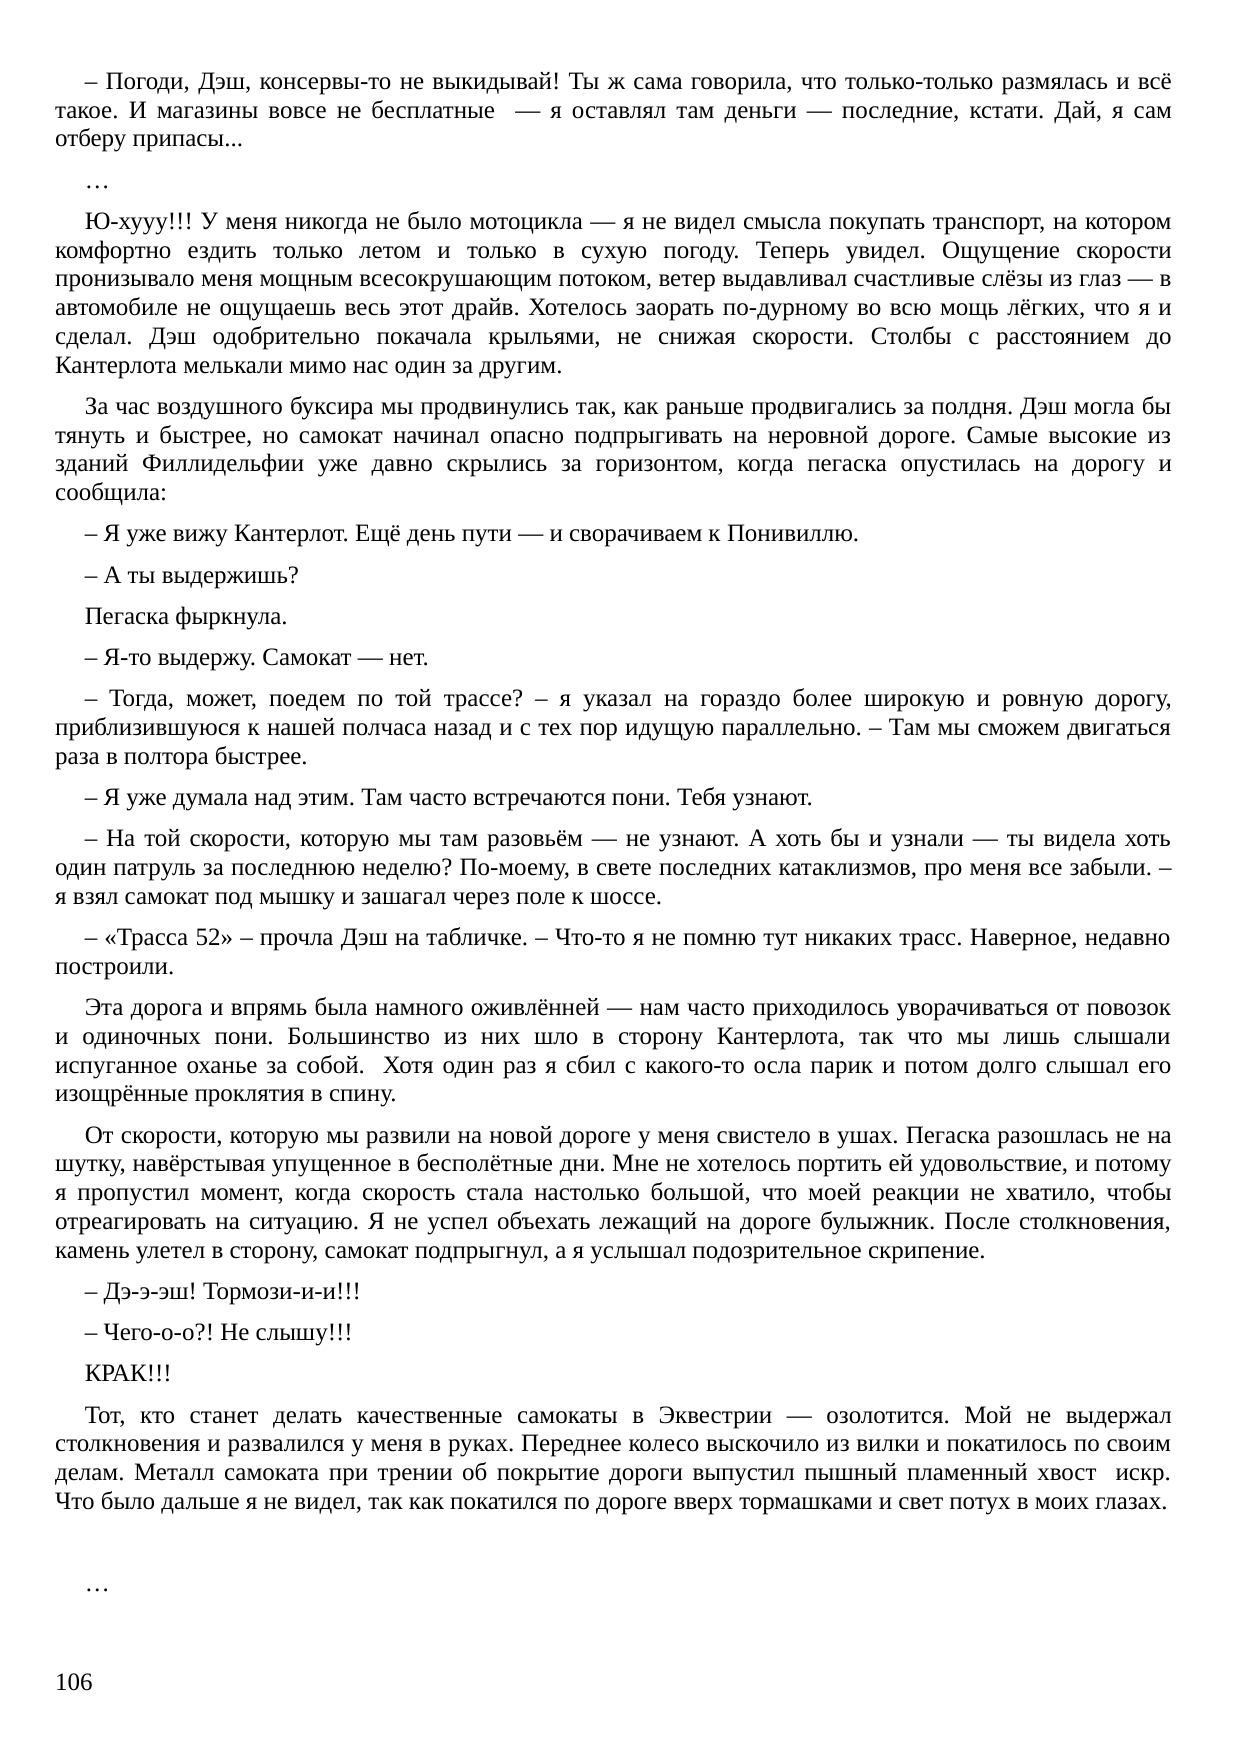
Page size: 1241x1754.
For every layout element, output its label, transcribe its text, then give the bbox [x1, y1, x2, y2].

text – А ты выдержишь? [55, 560, 1173, 588]
text – Я уже думала над этим. Там часто встречаются пони. Тебя узнают. [55, 782, 1173, 811]
text Эта дорога и впрямь была намного оживлённей — нам часто приходилось уворачиваться от повозок и одиночных пони. Большинство из них шло в сторону Кантерлота, так что мы лишь слышали испуганное оханье за собой. Хотя один раз я сбил с какого-то осла парик и потом долго слышал его изощрённые проклятия в спину. [55, 992, 1173, 1107]
text – На той скорости, которую мы там разовьём — не узнают. А хоть бы и узнали — ты видела хоть один патруль за последнюю неделю? По-моему, в свете последних катаклизмов, про меня все забыли. – я взял самокат под мышку и зашагал через поле к шоссе. [55, 823, 1173, 910]
text … [55, 165, 1173, 193]
text – Я-то выдержу. Самокат — нет. [55, 642, 1173, 671]
text – Погоди, Дэш, консервы-то не выкидывай! Ты ж сама говорила, что только-только размялась и всё такое. И магазины вовсе не бесплатные — я оставлял там деньги — последние, кстати. Дай, я сам отберу припасы... [55, 66, 1173, 152]
text – «Трасса 52» – прочла Дэш на табличке. – Что-то я не помню тут никаких трасс. Наверное, недавно построили. [55, 922, 1173, 980]
text Пегаска фыркнула. [55, 601, 1173, 630]
text От скорости, которую мы развили на новой дороге у меня свистело в ушах. Пегаска разошлась не на шутку, навёрстывая упущенное в бесполётные дни. Мне не хотелось портить ей удовольствие, и потому я пропустил момент, когда скорость стала настолько большой, что моей реакции не хватило, чтобы отреагировать на ситуацию. Я не успел объехать лежащий на дороге булыжник. После столкновения, камень улетел в сторону, самокат подпрыгнул, а я услышал подозрительное скрипение. [55, 1120, 1173, 1263]
text Тот, кто станет делать качественные самокаты в Эквестрии — озолотится. Мой не выдержал столкновения и развалился у меня в руках. Переднее колесо выскочило из вилки и покатилось по своим делам. Металл самоката при трении об покрытие дороги выпустил пышный пламенный хвост искр. Что было дальше я не видел, так как покатился по дороге вверх тормашками и свет потух в моих глазах. [55, 1400, 1173, 1515]
text Ю-хууу!!! У меня никогда не было мотоцикла — я не видел смысла покупать транспорт, на котором комфортно ездить только летом и только в сухую погоду. Теперь увидел. Ощущение скорости пронизывало меня мощным всесокрушающим потоком, ветер выдавливал счастливые слёзы из глаз — в автомобиле не ощущаешь весь этот драйв. Хотелось заорать по-дурному во всю мощь лёгких, что я и сделал. Дэш одобрительно покачала крыльями, не снижая скорости. Столбы с расстоянием до Кантерлота мелькали мимо нас один за другим. [55, 206, 1173, 378]
text КРАК!!! [55, 1358, 1173, 1387]
text – Чего-о-о?! Не слышу!!! [55, 1317, 1173, 1346]
text – Тогда, может, поедем по той трассе? – я указал на гораздо более широкую и ровную дорогу, приблизившуюся к нашей полчаса назад и с тех пор идущую параллельно. – Там мы сможем двигаться раза в полтора быстрее. [55, 683, 1173, 770]
text – Дэ-э-эш! Тормози-и-и!!! [55, 1276, 1173, 1305]
text – Я уже вижу Кантерлот. Ещё день пути — и сворачиваем к Понивиллю. [55, 518, 1173, 547]
text … [55, 1568, 1173, 1597]
text За час воздушного буксира мы продвинулись так, как раньше продвигались за полдня. Дэш могла бы тянуть и быстрее, но самокат начинал опасно подпрыгивать на неровной дороге. Самые высокие из зданий Филлидельфии уже давно скрылись за горизонтом, когда пегаска опустилась на дорогу и сообщила: [55, 391, 1173, 506]
